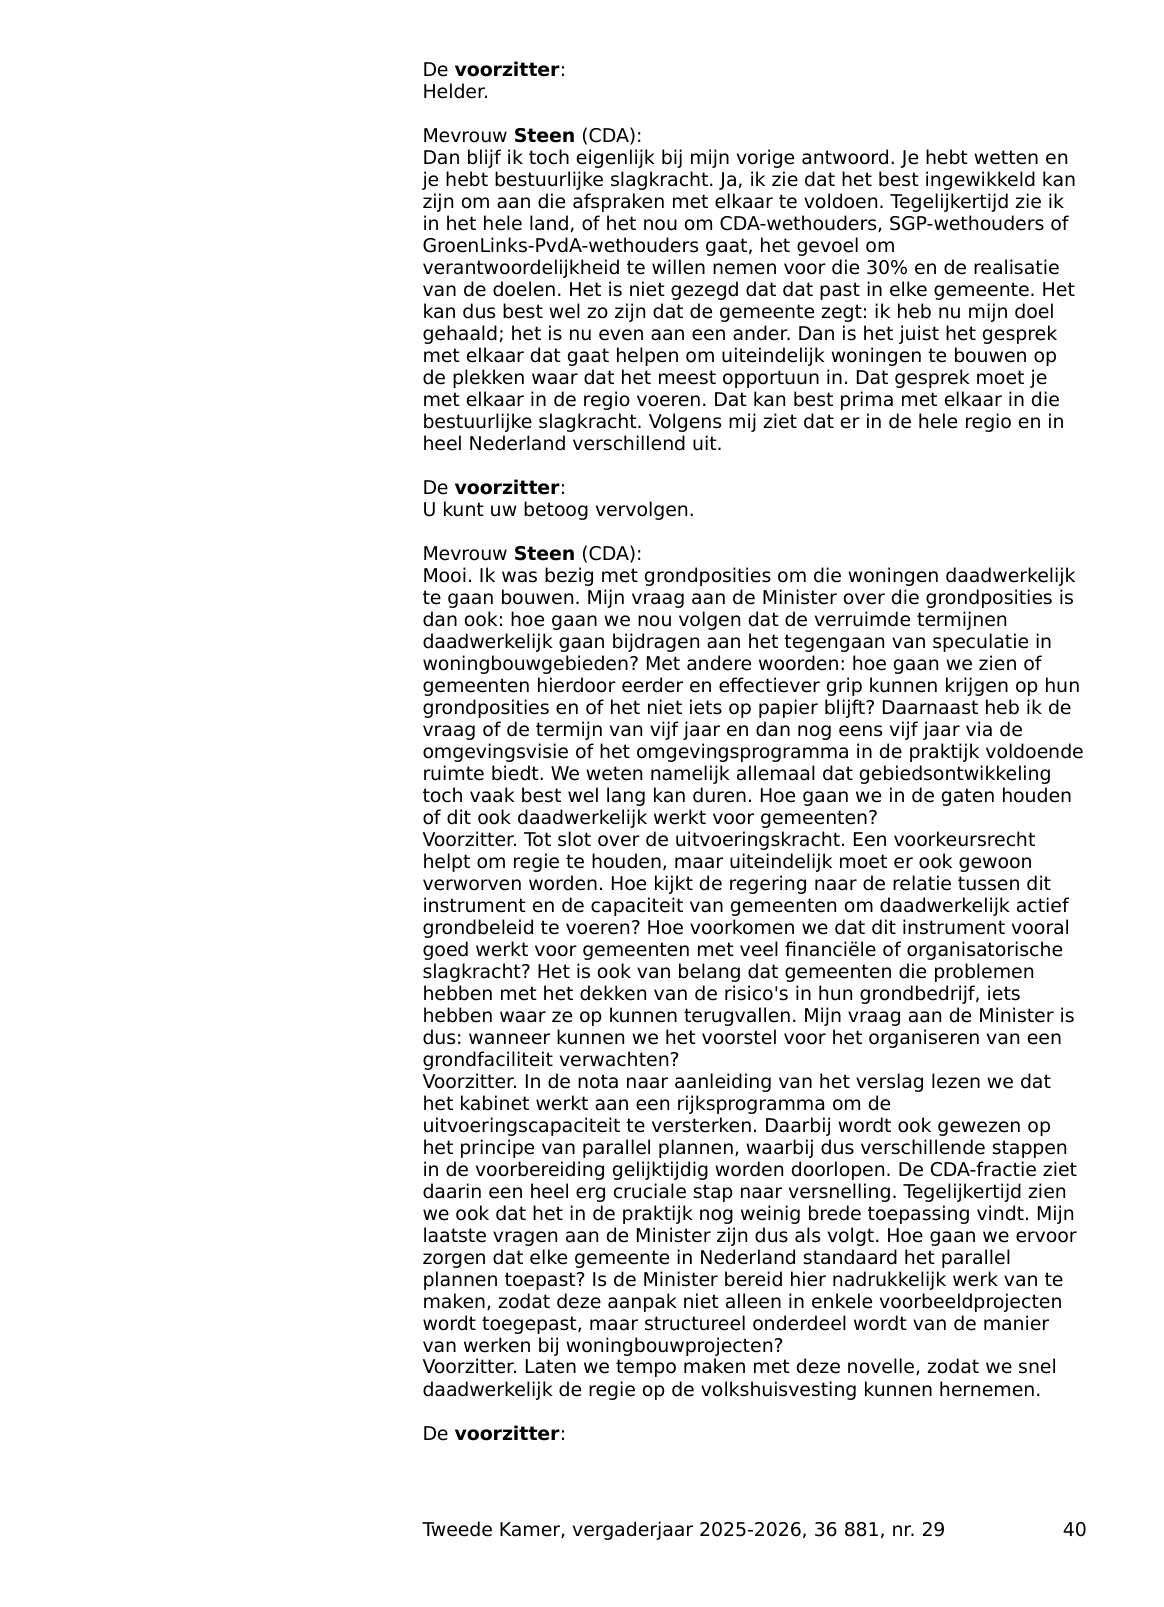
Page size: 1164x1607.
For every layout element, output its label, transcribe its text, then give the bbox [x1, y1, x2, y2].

text Voorzitter. Tot slot over de uitvoeringskracht. Een voorkeursrecht helpt om regie te houden, maar uiteindelijk moet er ook gewoon verworven worden. Hoe kijkt de regering naar de relatie tussen dit instrument en de capaciteit van gemeenten om daadwerkelijk actief grondbeleid te voeren? Hoe voorkomen we dat dit instrument vooral goed werkt voor gemeenten met veel financiële of organisatorische slagkracht? Het is ook van belang dat gemeenten die problemen hebben met het dekken van de risico's in hun grondbedrijf, iets hebben waar ze op kunnen terugvallen. Mijn vraag aan de Minister is dus: wanneer kunnen we het voorstel voor het organiseren van een grondfaciliteit verwachten? [422, 829, 1087, 1071]
text De voorzitter: [422, 1423, 1087, 1444]
text Dan blijf ik toch eigenlijk bij mijn vorige antwoord. Je hebt wetten en je hebt bestuurlijke slagkracht. Ja, ik zie dat het best ingewikkeld kan zijn om aan die afspraken met elkaar te voldoen. Tegelijkertijd zie ik in het hele land, of het nou om CDA-wethouders, SGP-wethouders of GroenLinks-PvdA-wethouders gaat, het gevoel om verantwoordelijkheid te willen nemen voor die 30% en de realisatie van de doelen. Het is niet gezegd dat dat past in elke gemeente. Het kan dus best wel zo zijn dat de gemeente zegt: ik heb nu mijn doel gehaald; het is nu even aan een ander. Dan is het juist het gesprek met elkaar dat gaat helpen om uiteindelijk woningen te bouwen op de plekken waar dat het meest opportuun in. Dat gesprek moet je met elkaar in de regio voeren. Dat kan best prima met elkaar in die bestuurlijke slagkracht. Volgens mij ziet dat er in de hele regio en in heel Nederland verschillend uit. [422, 147, 1087, 455]
text De voorzitter: [422, 59, 1087, 81]
text U kunt uw betoog vervolgen. [422, 499, 1087, 521]
text Mevrouw Steen (CDA): [422, 125, 1087, 147]
text Mevrouw Steen (CDA): [422, 543, 1087, 565]
text Voorzitter. In de nota naar aanleiding van het verslag lezen we dat het kabinet werkt aan een rijksprogramma om de uitvoeringscapaciteit te versterken. Daarbij wordt ook gewezen op het principe van parallel plannen, waarbij dus verschillende stappen in de voorbereiding gelijktijdig worden doorlopen. De CDA-fractie ziet daarin een heel erg cruciale stap naar versnelling. Tegelijkertijd zien we ook dat het in de praktijk nog weinig brede toepassing vindt. Mijn laatste vragen aan de Minister zijn dus als volgt. Hoe gaan we ervoor zorgen dat elke gemeente in Nederland standaard het parallel plannen toepast? Is de Minister bereid hier nadrukkelijk werk van te maken, zodat deze aanpak niet alleen in enkele voorbeeldprojecten wordt toegepast, maar structureel onderdeel wordt van de manier van werken bij woningbouwprojecten? [422, 1071, 1087, 1356]
text Voorzitter. Laten we tempo maken met deze novelle, zodat we snel daadwerkelijk de regie op de volkshuisvesting kunnen hernemen. [422, 1356, 1087, 1400]
text De voorzitter: [422, 477, 1087, 499]
text Helder. [422, 81, 1087, 103]
text Mooi. Ik was bezig met grondposities om die woningen daadwerkelijk te gaan bouwen. Mijn vraag aan de Minister over die grondposities is dan ook: hoe gaan we nou volgen dat de verruimde termijnen daadwerkelijk gaan bijdragen aan het tegengaan van speculatie in woningbouwgebieden? Met andere woorden: hoe gaan we zien of gemeenten hierdoor eerder en effectiever grip kunnen krijgen op hun grondposities en of het niet iets op papier blijft? Daarnaast heb ik de vraag of de termijn van vijf jaar en dan nog eens vijf jaar via de omgevingsvisie of het omgevingsprogramma in de praktijk voldoende ruimte biedt. We weten namelijk allemaal dat gebiedsontwikkeling toch vaak best wel lang kan duren. Hoe gaan we in de gaten houden of dit ook daadwerkelijk werkt voor gemeenten? [422, 565, 1087, 829]
